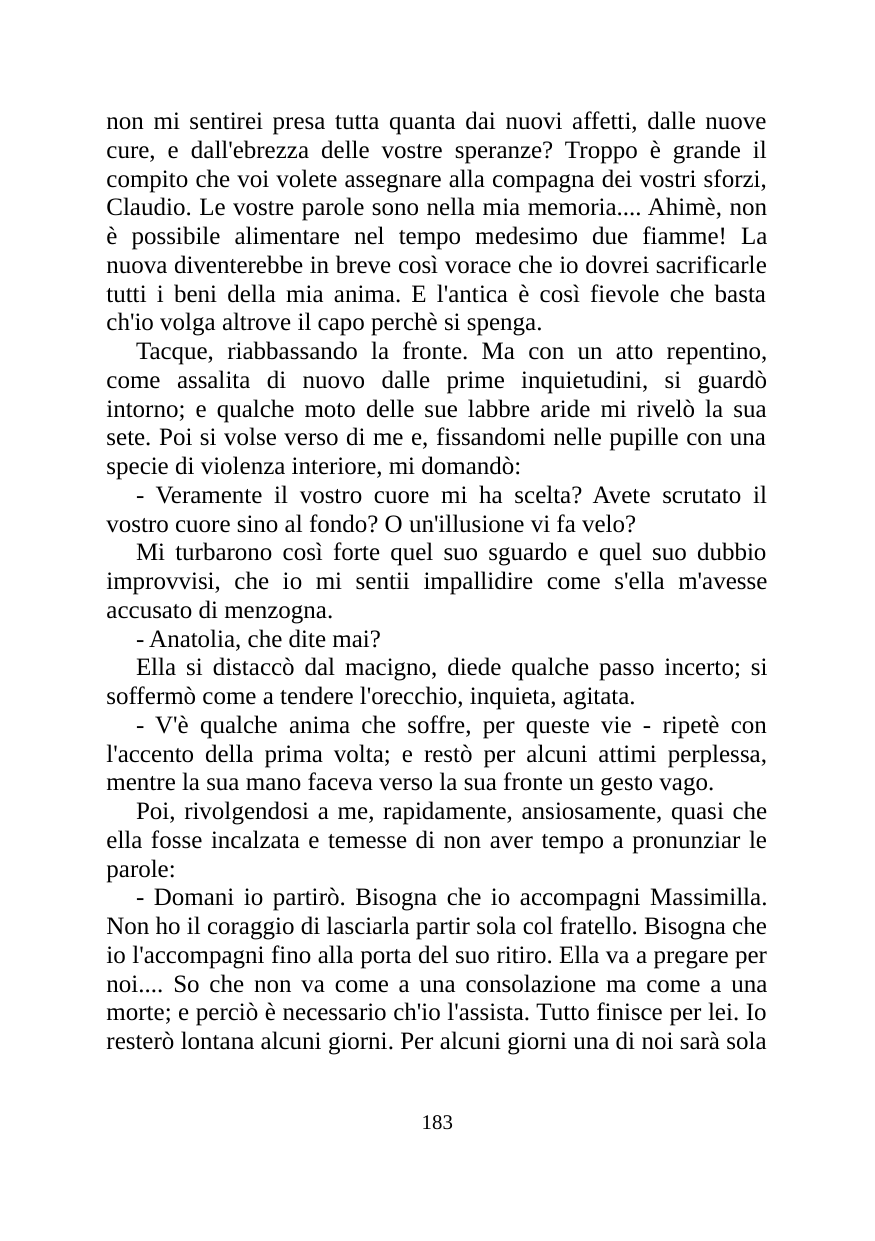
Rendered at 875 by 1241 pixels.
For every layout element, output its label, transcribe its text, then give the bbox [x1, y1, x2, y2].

text Poi, rivolgendosi a me, rapidamente, ansiosamente, quasi che ella fosse incalzata e temesse di non aver tempo a pronunziar le parole: [106, 796, 768, 882]
text Tacque, riabbassando la fronte. Ma con un atto repentino, come assalita di nuovo dalle prime inquietudini, si guardò intorno; e qualche moto delle sue labbre aride mi rivelò la sua sete. Poi si volse verso di me e, fissandomi nelle pupille con una specie di violenza interiore, mi domandò: [106, 336, 768, 480]
text - V'è qualche anima che soffre, per queste vie - ripetè con l'accento della prima volta; e restò per alcuni attimi perplessa, mentre la sua mano faceva verso la sua fronte un gesto vago. [106, 710, 768, 796]
text non mi sentirei presa tutta quanta dai nuovi affetti, dalle nuove cure, e dall'ebrezza delle vostre speranze? Troppo è grande il compito che voi volete assegnare alla compagna dei vostri sforzi, Claudio. Le vostre parole sono nella mia memoria.... Ahimè, non è possibile alimentare nel tempo medesimo due fiamme! La nuova diventerebbe in breve così vorace che io dovrei sacrificarle tutti i beni della mia anima. E l'antica è così fievole che basta ch'io volga altrove il capo perchè si spenga. [106, 106, 768, 336]
text Mi turbarono così forte quel suo sguardo e quel suo dubbio improvvisi, che io mi sentii impallidire come s'ella m'avesse accusato di menzogna. [106, 537, 768, 624]
text - Anatolia, che dite mai? [106, 624, 768, 652]
text Ella si distaccò dal macigno, diede qualche passo incerto; si soffermò come a tendere l'orecchio, inquieta, agitata. [106, 652, 768, 710]
text - Domani io partirò. Bisogna che io accompagni Massimilla. Non ho il coraggio di lasciarla partir sola col fratello. Bisogna che io l'accompagni fino alla porta del suo ritiro. Ella va a pregare per noi.... So che non va come a una consolazione ma come a una morte; e perciò è necessario ch'io l'assista. Tutto finisce per lei. Io resterò lontana alcuni giorni. Per alcuni giorni una di noi sarà sola [106, 882, 768, 1055]
text - Veramente il vostro cuore mi ha scelta? Avete scrutato il vostro cuore sino al fondo? O un'illusione vi fa velo? [106, 480, 768, 537]
